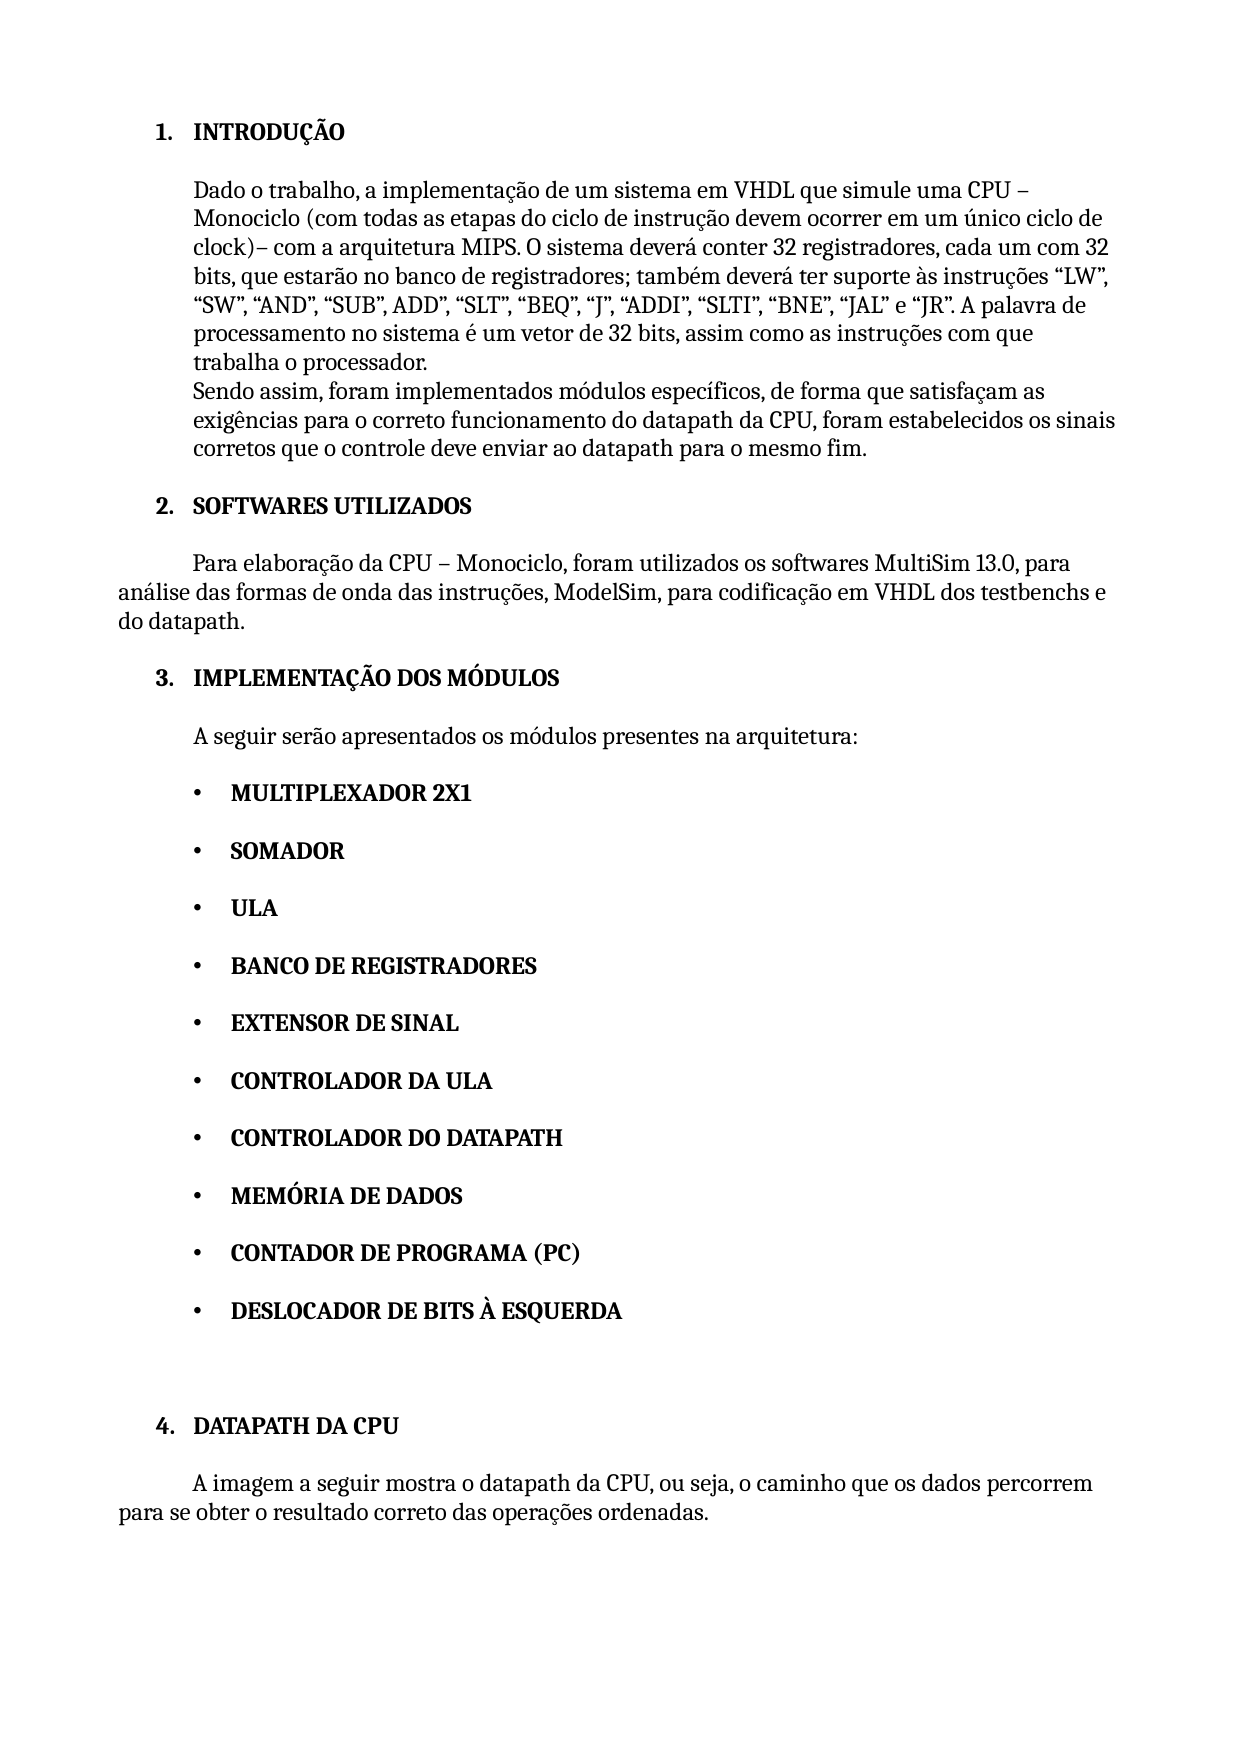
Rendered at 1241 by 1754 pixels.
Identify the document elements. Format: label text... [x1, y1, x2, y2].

list BANCO DE REGISTRADORES [193, 952, 1122, 981]
list Dado o trabalho, a implementação de um sistema em VHDL que simule uma CPU – Monociclo (com todas as etapas do ciclo de instrução devem ocorrer em um único ciclo de clock)– com a arquitetura MIPS. O sistema deverá conter 32 registradores, cada um com 32 bits, que estarão no banco de registradores; também deverá ter suporte às instruções “LW”, “SW”, “AND”, “SUB”, ADD”, “SLT”, “BEQ”, “J”, “ADDI”, “SLTI”, “BNE”, “JAL” e “JR”. A palavra de processamento no sistema é um vetor de 32 bits, assim como as instruções com que trabalha o processador. [156, 176, 1122, 377]
list SOMADOR [193, 837, 1122, 866]
list SOFTWARES UTILIZADOS [156, 492, 1122, 521]
list DESLOCADOR DE BITS À ESQUERDA [193, 1297, 1122, 1326]
list INTRODUÇÃO [156, 118, 1122, 147]
list CONTROLADOR DA ULA [193, 1067, 1122, 1096]
list Sendo assim, foram implementados módulos específicos, de forma que satisfaçam as exigências para o correto funcionamento do datapath da CPU, foram estabelecidos os sinais corretos que o controle deve enviar ao datapath para o mesmo fim. [156, 377, 1122, 463]
list DATAPATH DA CPU [156, 1412, 1122, 1441]
list CONTROLADOR DO DATAPATH [193, 1124, 1122, 1153]
text A imagem a seguir mostra o datapath da CPU, ou seja, o caminho que os dados percorrem para se obter o resultado correto das operações ordenadas. [118, 1469, 1122, 1527]
list CONTADOR DE PROGRAMA (PC) [193, 1239, 1122, 1268]
list IMPLEMENTAÇÃO DOS MÓDULOS [156, 664, 1122, 693]
list EXTENSOR DE SINAL [193, 1009, 1122, 1038]
list MULTIPLEXADOR 2X1 [193, 779, 1122, 808]
text Para elaboração da CPU – Monociclo, foram utilizados os softwares MultiSim 13.0, para análise das formas de onda das instruções, ModelSim, para codificação em VHDL dos testbenchs e do datapath. [118, 549, 1122, 636]
list A seguir serão apresentados os módulos presentes na arquitetura: [156, 722, 1122, 751]
list ULA [193, 894, 1122, 923]
list MEMÓRIA DE DADOS [193, 1182, 1122, 1211]
